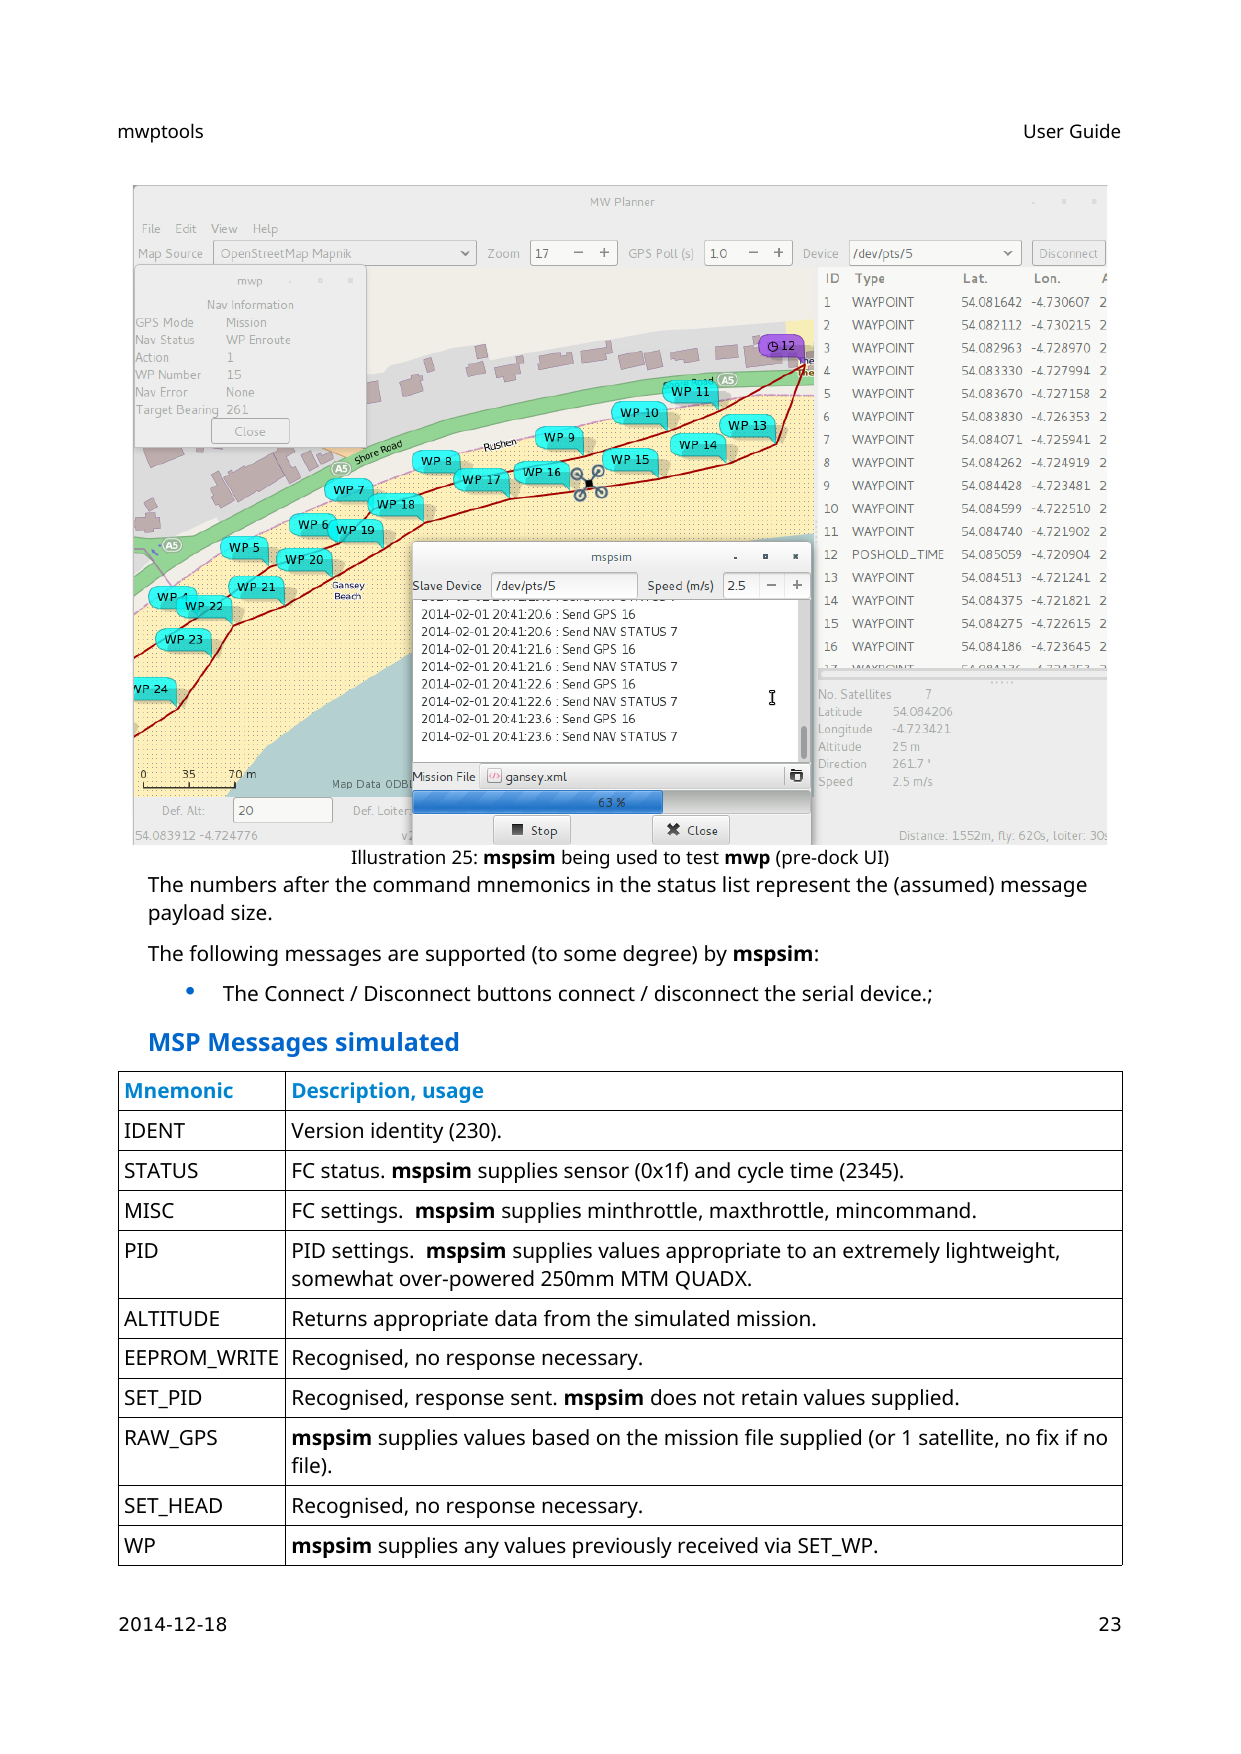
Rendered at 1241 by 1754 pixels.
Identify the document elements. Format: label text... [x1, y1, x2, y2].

table_cell ALTITUDE [119, 1299, 285, 1338]
table_cell Recognised, response sent. mspsim does not retain values supplied. [286, 1379, 1122, 1417]
table_cell MISC [119, 1191, 285, 1230]
table_cell WP [119, 1526, 285, 1565]
table_cell Recognised, no response necessary. [286, 1486, 1122, 1525]
table_cell EEPROM_WRITE [119, 1339, 285, 1378]
table_cell RAW_GPS [119, 1418, 285, 1485]
subtitle MSP Messages simulated [148, 1025, 1122, 1059]
table_cell STATUS [119, 1151, 285, 1190]
table_cell Version identity (230). [286, 1111, 1122, 1150]
table_cell FC settings. mspsim supplies minthrottle, maxthrottle, mincommand. [286, 1191, 1122, 1230]
table_cell SET_HEAD [119, 1486, 285, 1525]
table_header Description, usage [286, 1072, 1122, 1110]
table_cell SET_PID [119, 1379, 285, 1417]
text The following messages are supported (to some degree) by mspsim: [148, 939, 1122, 967]
table_cell PID settings. mspsim supplies values appropriate to an extremely lightweight, somewhat over-powered 250mm MTM QUADX. [286, 1231, 1122, 1298]
table_cell FC status. mspsim supplies sensor (0x1f) and cycle time (2345). [286, 1151, 1122, 1190]
table_cell PID [119, 1231, 285, 1298]
text The numbers after the command mnemonics in the status list represent the (assumed) message payload size. [148, 173, 1122, 927]
table_cell IDENT [119, 1111, 285, 1150]
table_header Mnemonic [119, 1072, 285, 1110]
table_cell Recognised, no response necessary. [286, 1339, 1122, 1378]
text Illustration 25: mspsim being used to test mwp (pre-dock UI) [133, 845, 1107, 870]
table_cell mspsim supplies any values previously received via SET_WP. [286, 1526, 1122, 1565]
table_cell Returns appropriate data from the simulated mission. [286, 1299, 1122, 1338]
table_cell mspsim supplies values based on the mission file supplied (or 1 satellite, no fix if no file). [286, 1418, 1122, 1485]
list The Connect / Disconnect buttons connect / disconnect the serial device.; [185, 979, 1122, 1007]
picture [132, 185, 1108, 845]
